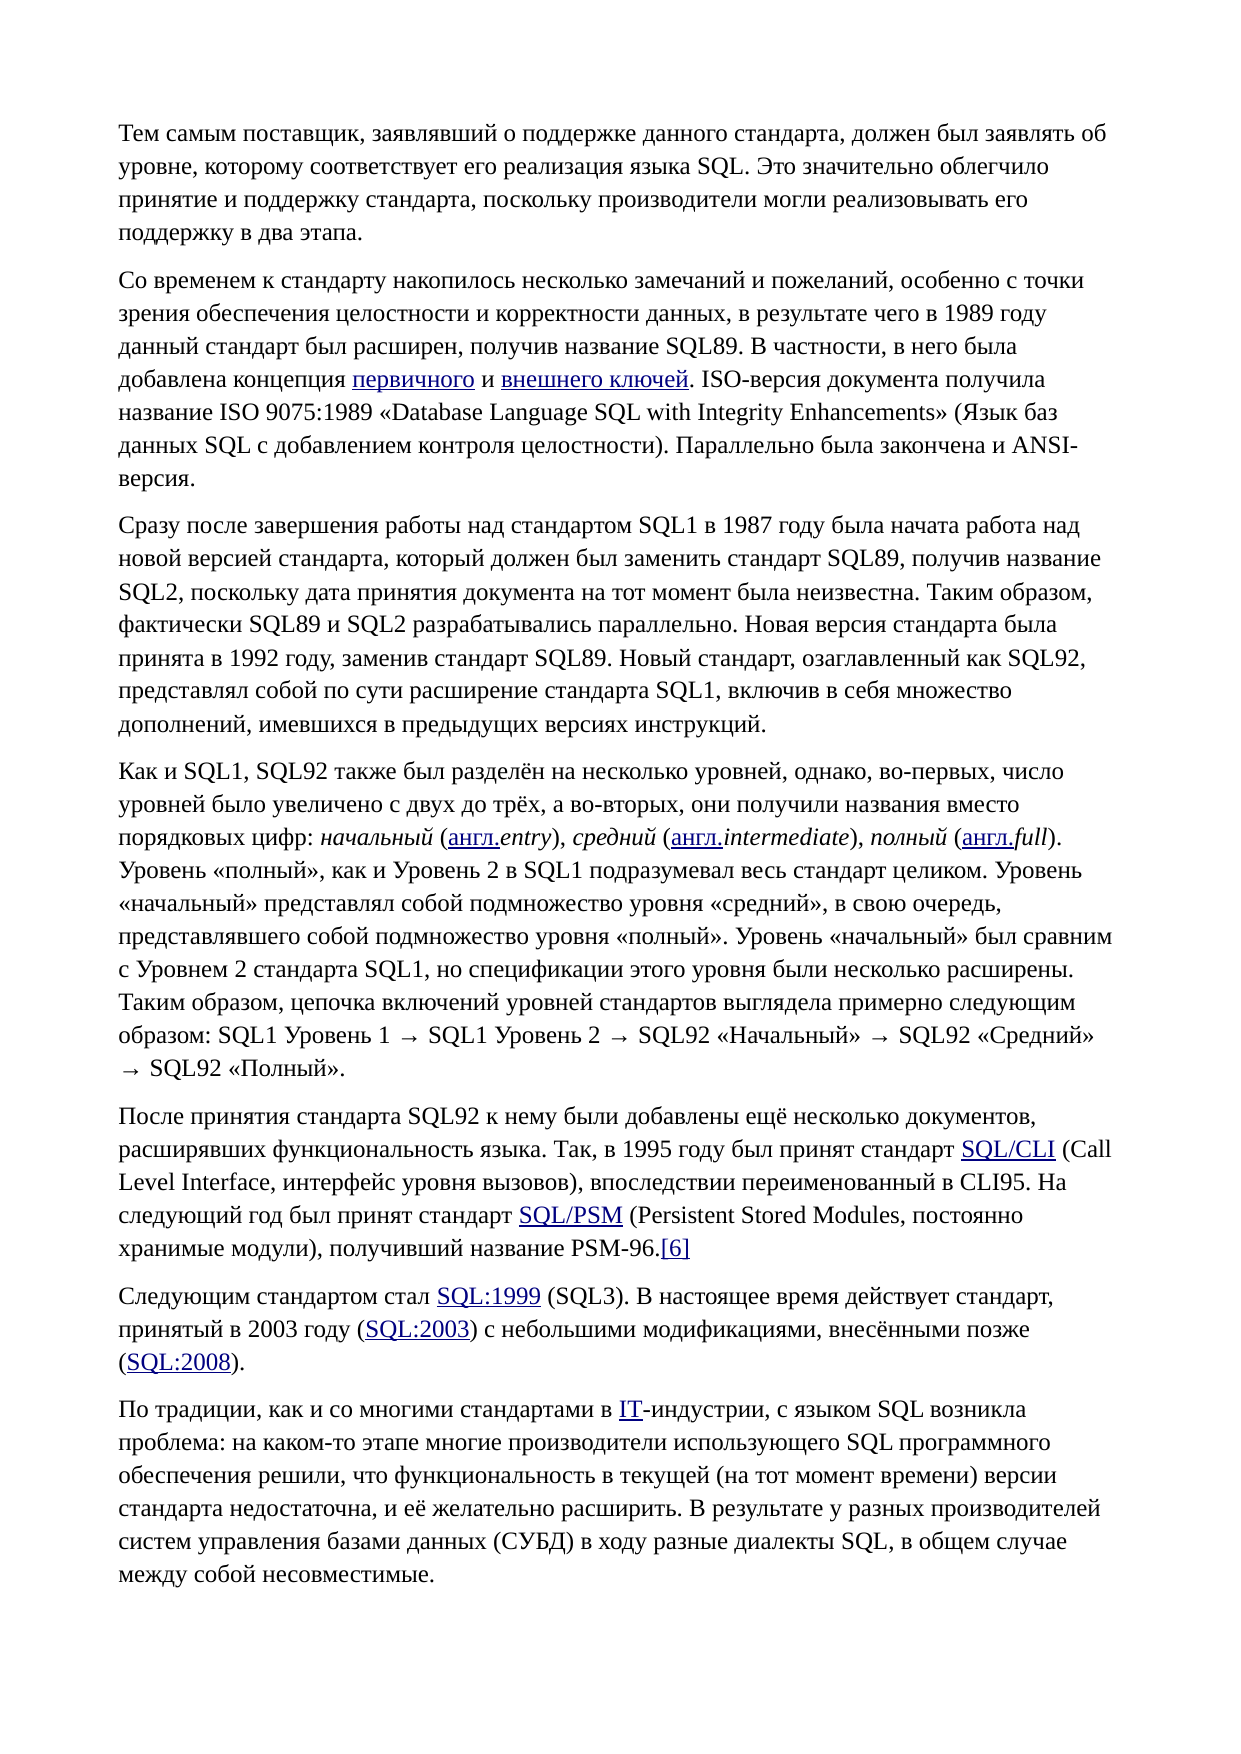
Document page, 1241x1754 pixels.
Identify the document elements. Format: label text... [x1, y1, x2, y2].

text Со временем к стандарту накопилось несколько замечаний и пожеланий, особенно с точки зрения обеспечения целостности и корректности данных, в результате чего в 1989 году данный стандарт был расширен, получив название SQL89. В частности, в него была добавлена концепция первичного и внешнего ключей. ISO-версия документа получила название ISO 9075:1989 «Database Language SQL with Integrity Enhancements» (Язык баз данных SQL с добавлением контроля целостности). Параллельно была закончена и ANSI-версия. [118, 265, 1122, 492]
text Тем самым поставщик, заявлявший о поддержке данного стандарта, должен был заявлять об уровне, которому соответствует его реализация языка SQL. Это значительно облегчило принятие и поддержку стандарта, поскольку производители могли реализовывать его поддержку в два этапа. [118, 118, 1122, 246]
text Сразу после завершения работы над стандартом SQL1 в 1987 году была начата работа над новой версией стандарта, который должен был заменить стандарт SQL89, получив название SQL2, поскольку дата принятия документа на тот момент была неизвестна. Таким образом, фактически SQL89 и SQL2 разрабатывались параллельно. Новая версия стандарта была принята в 1992 году, заменив стандарт SQL89. Новый стандарт, озаглавленный как SQL92, представлял собой по сути расширение стандарта SQL1, включив в себя множество дополнений, имевшихся в предыдущих версиях инструкций. [118, 511, 1122, 737]
text Как и SQL1, SQL92 также был разделён на несколько уровней, однако, во-первых, число уровней было увеличено с двух до трёх, а во-вторых, они получили названия вместо порядковых цифр: начальный (англ.entry), средний (англ.intermediate), полный (англ.full). Уровень «полный», как и Уровень 2 в SQL1 подразумевал весь стандарт целиком. Уровень «начальный» представлял собой подмножество уровня «средний», в свою очередь, представлявшего собой подмножество уровня «полный». Уровень «начальный» был сравним с Уровнем 2 стандарта SQL1, но спецификации этого уровня были несколько расширены. Таким образом, цепочка включений уровней стандартов выглядела примерно следующим образом: SQL1 Уровень 1 → SQL1 Уровень 2 → SQL92 «Начальный» → SQL92 «Средний» → SQL92 «Полный». [118, 756, 1122, 1082]
text По традиции, как и со многими стандартами в IT-индустрии, с языком SQL возникла проблема: на каком-то этапе многие производители использующего SQL программного обеспечения решили, что функциональность в текущей (на тот момент времени) версии стандарта недостаточна, и её желательно расширить. В результате у разных производителей систем управления базами данных (СУБД) в ходу разные диалекты SQL, в общем случае между собой несовместимые. [118, 1394, 1122, 1588]
text После принятия стандарта SQL92 к нему были добавлены ещё несколько документов, расширявших функциональность языка. Так, в 1995 году был принят стандарт SQL/CLI (Call Level Interface, интерфейс уровня вызовов), впоследствии переименованный в CLI95. На следующий год был принят стандарт SQL/PSM (Persistent Stored Modules, постоянно хранимые модули), получивший название PSM-96.[6] [118, 1101, 1122, 1262]
text Следующим стандартом стал SQL:1999 (SQL3). В настоящее время действует стандарт, принятый в 2003 году (SQL:2003) с небольшими модификациями, внесёнными позже (SQL:2008). [118, 1281, 1122, 1376]
